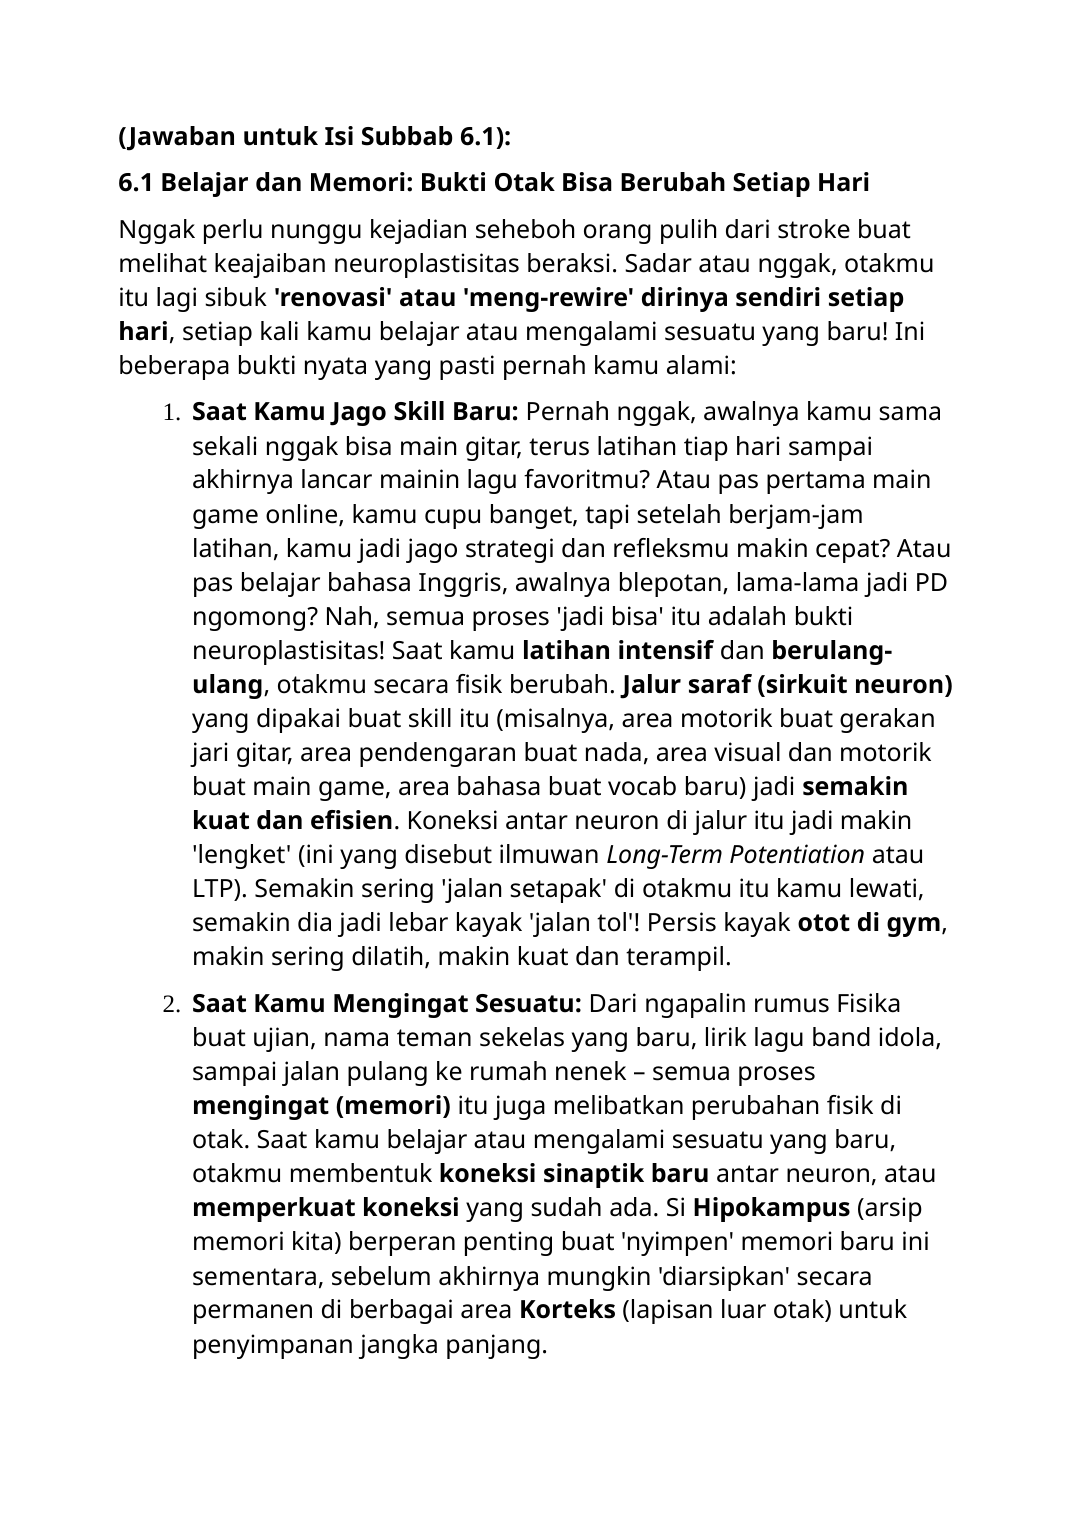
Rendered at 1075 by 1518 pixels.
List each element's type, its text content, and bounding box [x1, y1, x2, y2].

list Saat Kamu Mengingat Sesuatu: Dari ngapalin rumus Fisika buat ujian, nama teman sekelas yang baru, lirik lagu band idola, sampai jalan pulang ke rumah nenek – semua proses mengingat (memori) itu juga melibatkan perubahan fisik di otak. Saat kamu belajar atau mengalami sesuatu yang baru, otakmu membentuk koneksi sinaptik baru antar neuron, atau memperkuat koneksi yang sudah ada. Si Hipokampus (arsip memori kita) berperan penting buat 'nyimpen' memori baru ini sementara, sebelum akhirnya mungkin 'diarsipkan' secara permanen di berbagai area Korteks (lapisan luar otak) untuk penyimpanan jangka panjang. [162, 986, 957, 1360]
text 6.1 Belajar dan Memori: Bukti Otak Bisa Berubah Setiap Hari [118, 165, 957, 199]
list Saat Kamu Jago Skill Baru: Pernah nggak, awalnya kamu sama sekali nggak bisa main gitar, terus latihan tiap hari sampai akhirnya lancar mainin lagu favoritmu? Atau pas pertama main game online, kamu cupu banget, tapi setelah berjam-jam latihan, kamu jadi jago strategi dan refleksmu makin cepat? Atau pas belajar bahasa Inggris, awalnya blepotan, lama-lama jadi PD ngomong? Nah, semua proses 'jadi bisa' itu adalah bukti neuroplastisitas! Saat kamu latihan intensif dan berulang-ulang, otakmu secara fisik berubah. Jalur saraf (sirkuit neuron) yang dipakai buat skill itu (misalnya, area motorik buat gerakan jari gitar, area pendengaran buat nada, area visual dan motorik buat main game, area bahasa buat vocab baru) jadi semakin kuat dan efisien. Koneksi antar neuron di jalur itu jadi makin 'lengket' (ini yang disebut ilmuwan Long-Term Potentiation atau LTP). Semakin sering 'jalan setapak' di otakmu itu kamu lewati, semakin dia jadi lebar kayak 'jalan tol'! Persis kayak otot di gym, makin sering dilatih, makin kuat dan terampil. [162, 394, 957, 973]
text Nggak perlu nunggu kejadian seheboh orang pulih dari stroke buat melihat keajaiban neuroplastisitas beraksi. Sadar atau nggak, otakmu itu lagi sibuk 'renovasi' atau 'meng-rewire' dirinya sendiri setiap hari, setiap kali kamu belajar atau mengalami sesuatu yang baru! Ini beberapa bukti nyata yang pasti pernah kamu alami: [118, 211, 957, 382]
text (Jawaban untuk Isi Subbab 6.1): [118, 118, 957, 152]
